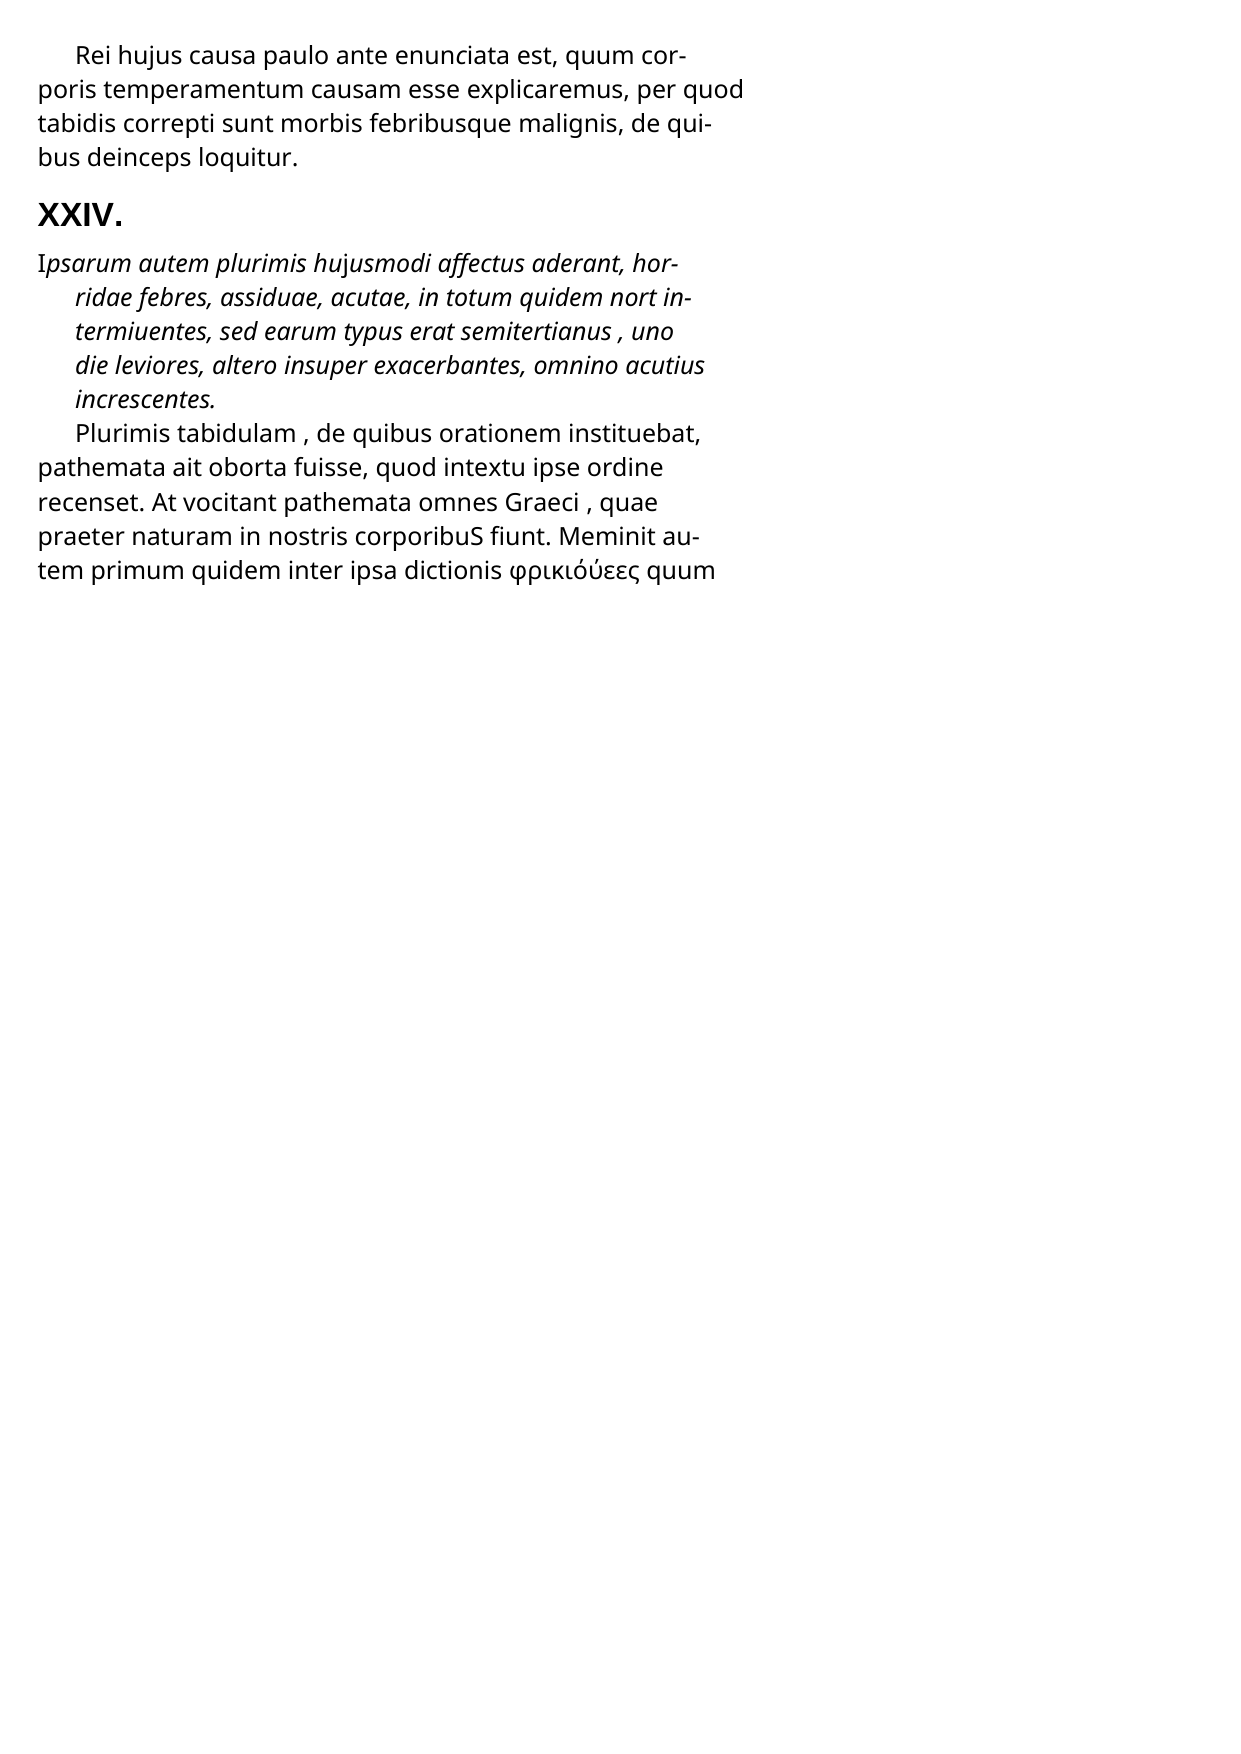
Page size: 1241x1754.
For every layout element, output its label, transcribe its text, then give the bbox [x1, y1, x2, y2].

subtitle XXIV. [37, 194, 1203, 233]
text Plurimis tabidulam , de quibus orationem instituebat, pathemata ait oborta fuisse, quod intextu ipse ordine recenset. At vocitant pathemata omnes Graeci , quae praeter naturam in nostris corporibuS fiunt. Meminit au- tem primum quidem inter ipsa dictionis φρικιόύεες quum [37, 416, 1203, 586]
text Rei hujus causa paulo ante enunciata est, quum cor- poris temperamentum causam esse explicaremus, per quod tabidis correpti sunt morbis febribusque malignis, de qui- bus deinceps loquitur. [37, 37, 1203, 174]
text Ipsarum autem plurimis hujusmodi affectus aderant, hor- ridae febres, assiduae, acutae, in totum quidem nort in- termiuentes, sed earum typus erat semitertianus , uno die leviores, altero insuper exacerbantes, omnino acutius increscentes. [37, 246, 1203, 416]
